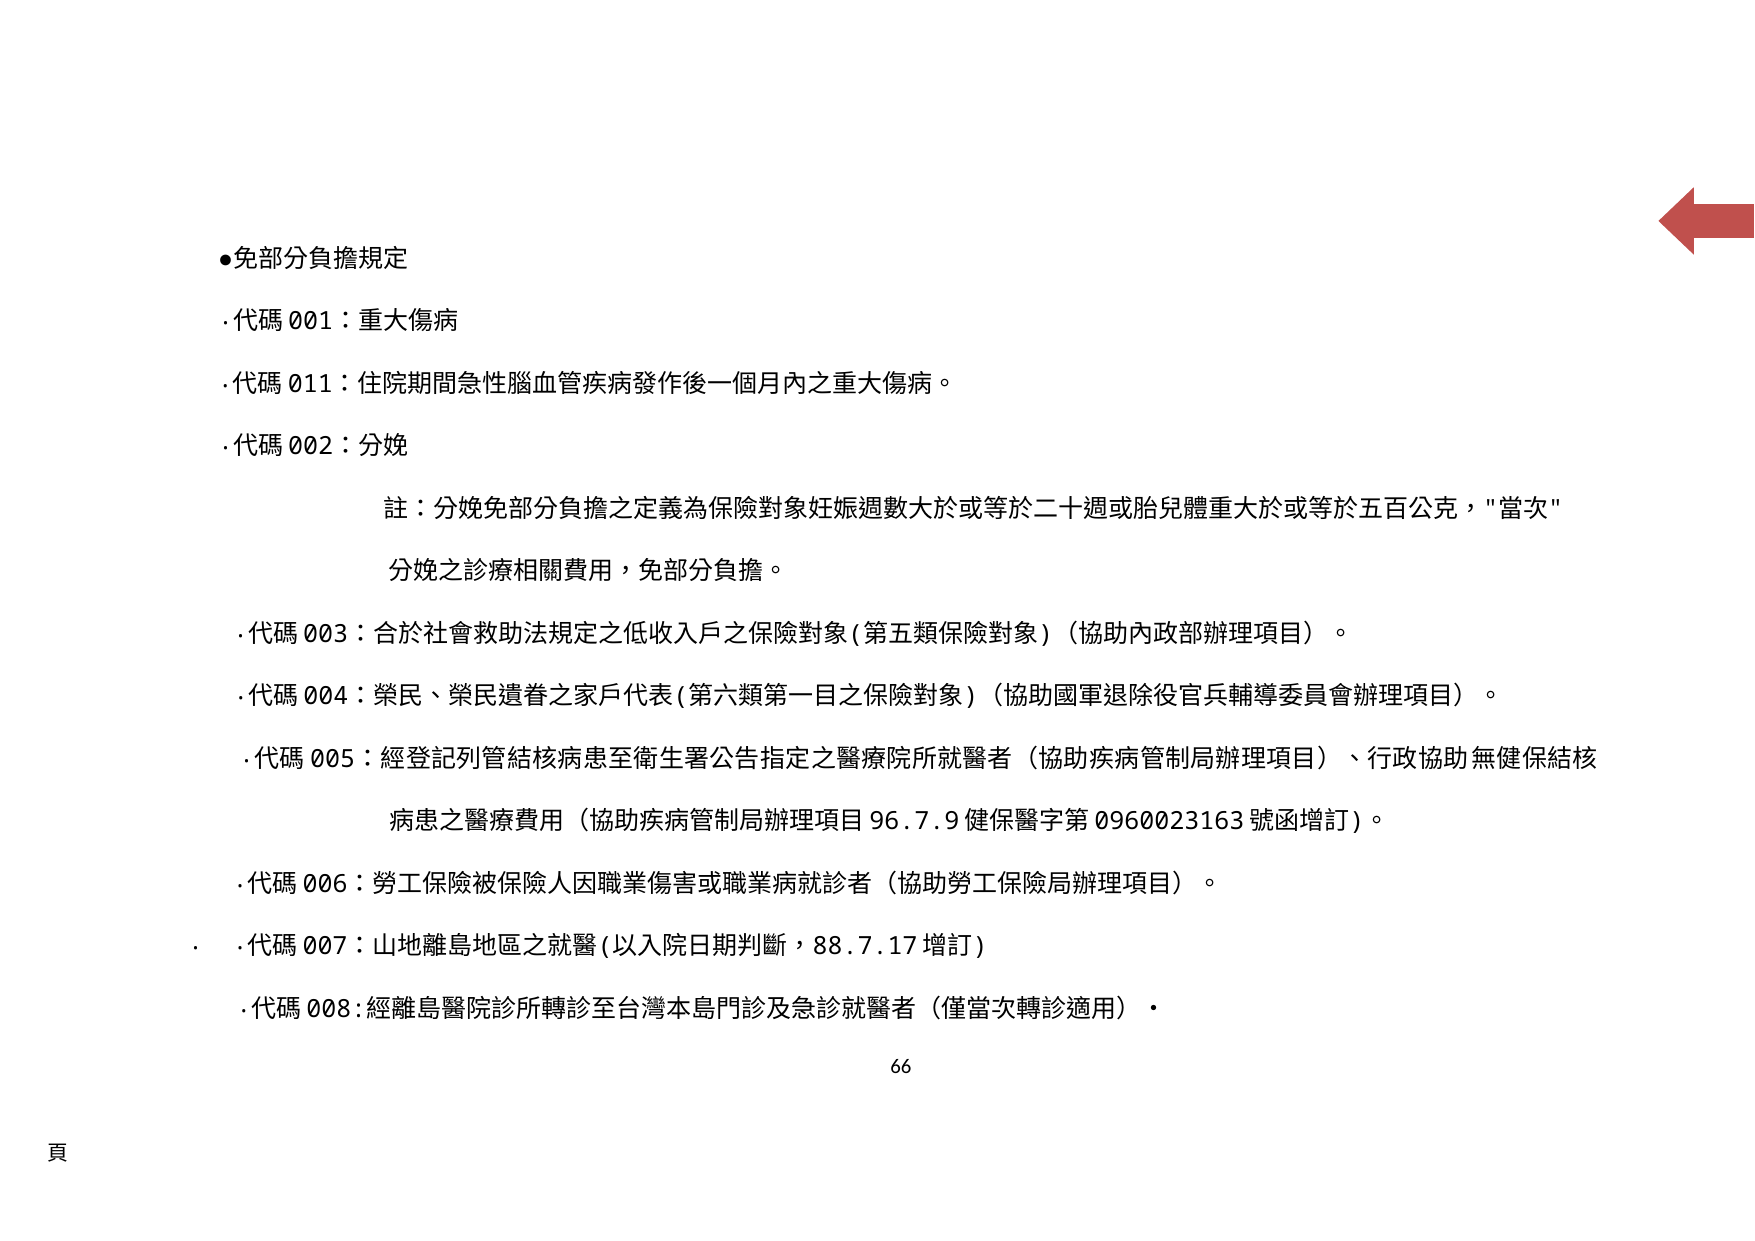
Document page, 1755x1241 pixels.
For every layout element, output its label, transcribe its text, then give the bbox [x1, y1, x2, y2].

table_cell ●免部分負擔規定 ‧代碼001：重大傷病 ‧代碼011：住院期間急性腦血管疾病發作後一個月內之重大傷病。 ‧代碼002：分娩 註：分娩免部分負擔之定義為保險對象妊娠週數大於或等於二十週或胎兒體重大於或等於五百公克，"當次" 分娩之診療相關費用，免部分負擔。 ‧代碼003：合於社會救助法規定之低收入戶之保險對象(第五類保險對象)（協助內政部辦理項目）。 ‧代碼004：榮民、榮民遺眷之家戶代表(第六類第一目之保險對象)（協助國軍退除役官兵輔導委員會辦理項目）。 ‧代碼005：經登記列管結核病患至衛生署公告指定之醫療院所就醫者（協助疾病管制局辦理項目）、行政協助無健保結核病患之醫療費用（協助疾病管制局辦理項目96.7.9健保醫字第0960023163號函增訂)。 ‧代碼006：勞工保險被保險人因職業傷害或職業病就診者（協助勞工保險局辦理項目）。 ‧代碼007：山地離島地區之就醫(以入院日期判斷，88.7.17增訂) ‧代碼008:經離島醫院診所轉診至台灣本島門診及急診就醫者（僅當次轉診適用）‧ [177, 215, 1609, 1027]
